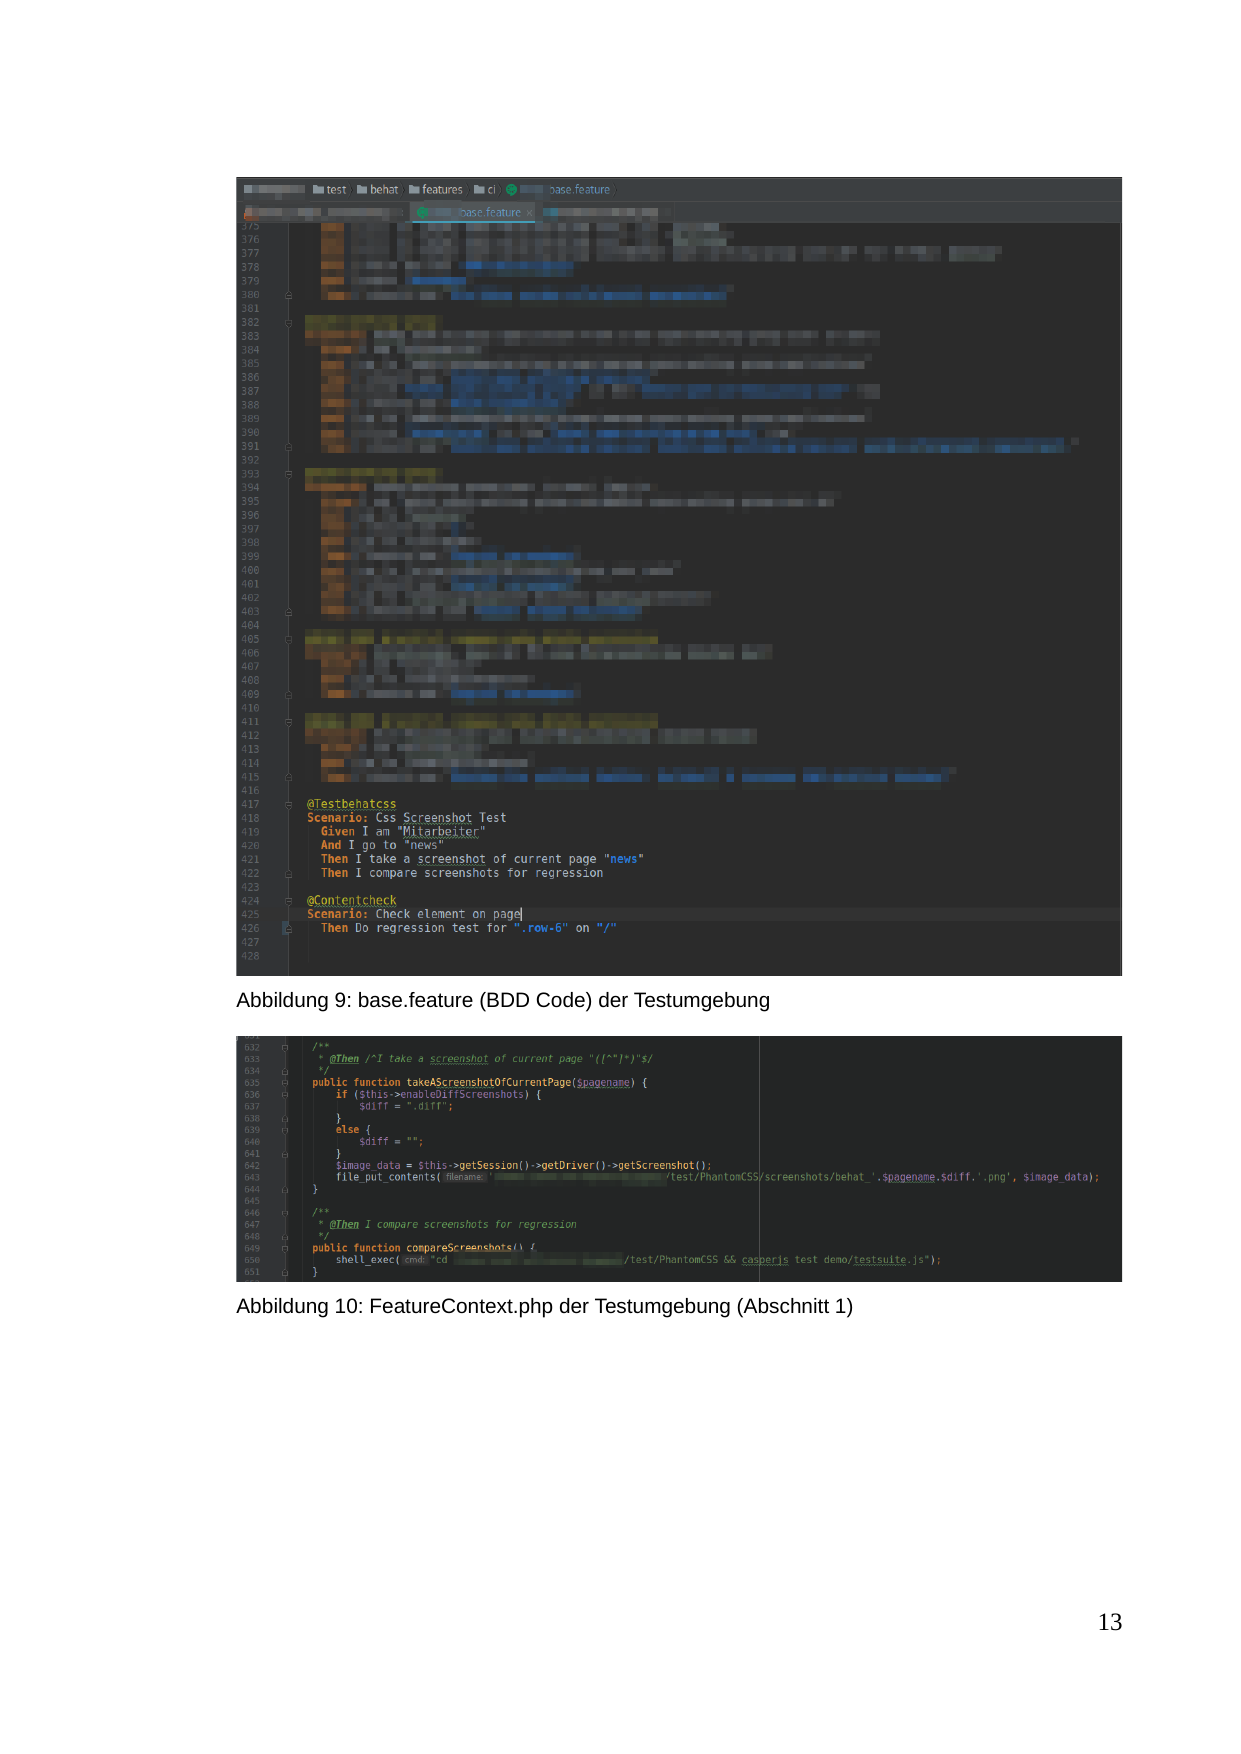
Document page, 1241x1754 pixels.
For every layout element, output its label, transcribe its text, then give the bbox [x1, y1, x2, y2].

picture [236, 177, 1123, 976]
text Abbildung 10: FeatureContext.php der Testumgebung (Abschnitt 1) [236, 1282, 1122, 1317]
picture [236, 1036, 1123, 1282]
text Abbildung 9: base.feature (BDD Code) der Testumgebung [236, 976, 1122, 1012]
